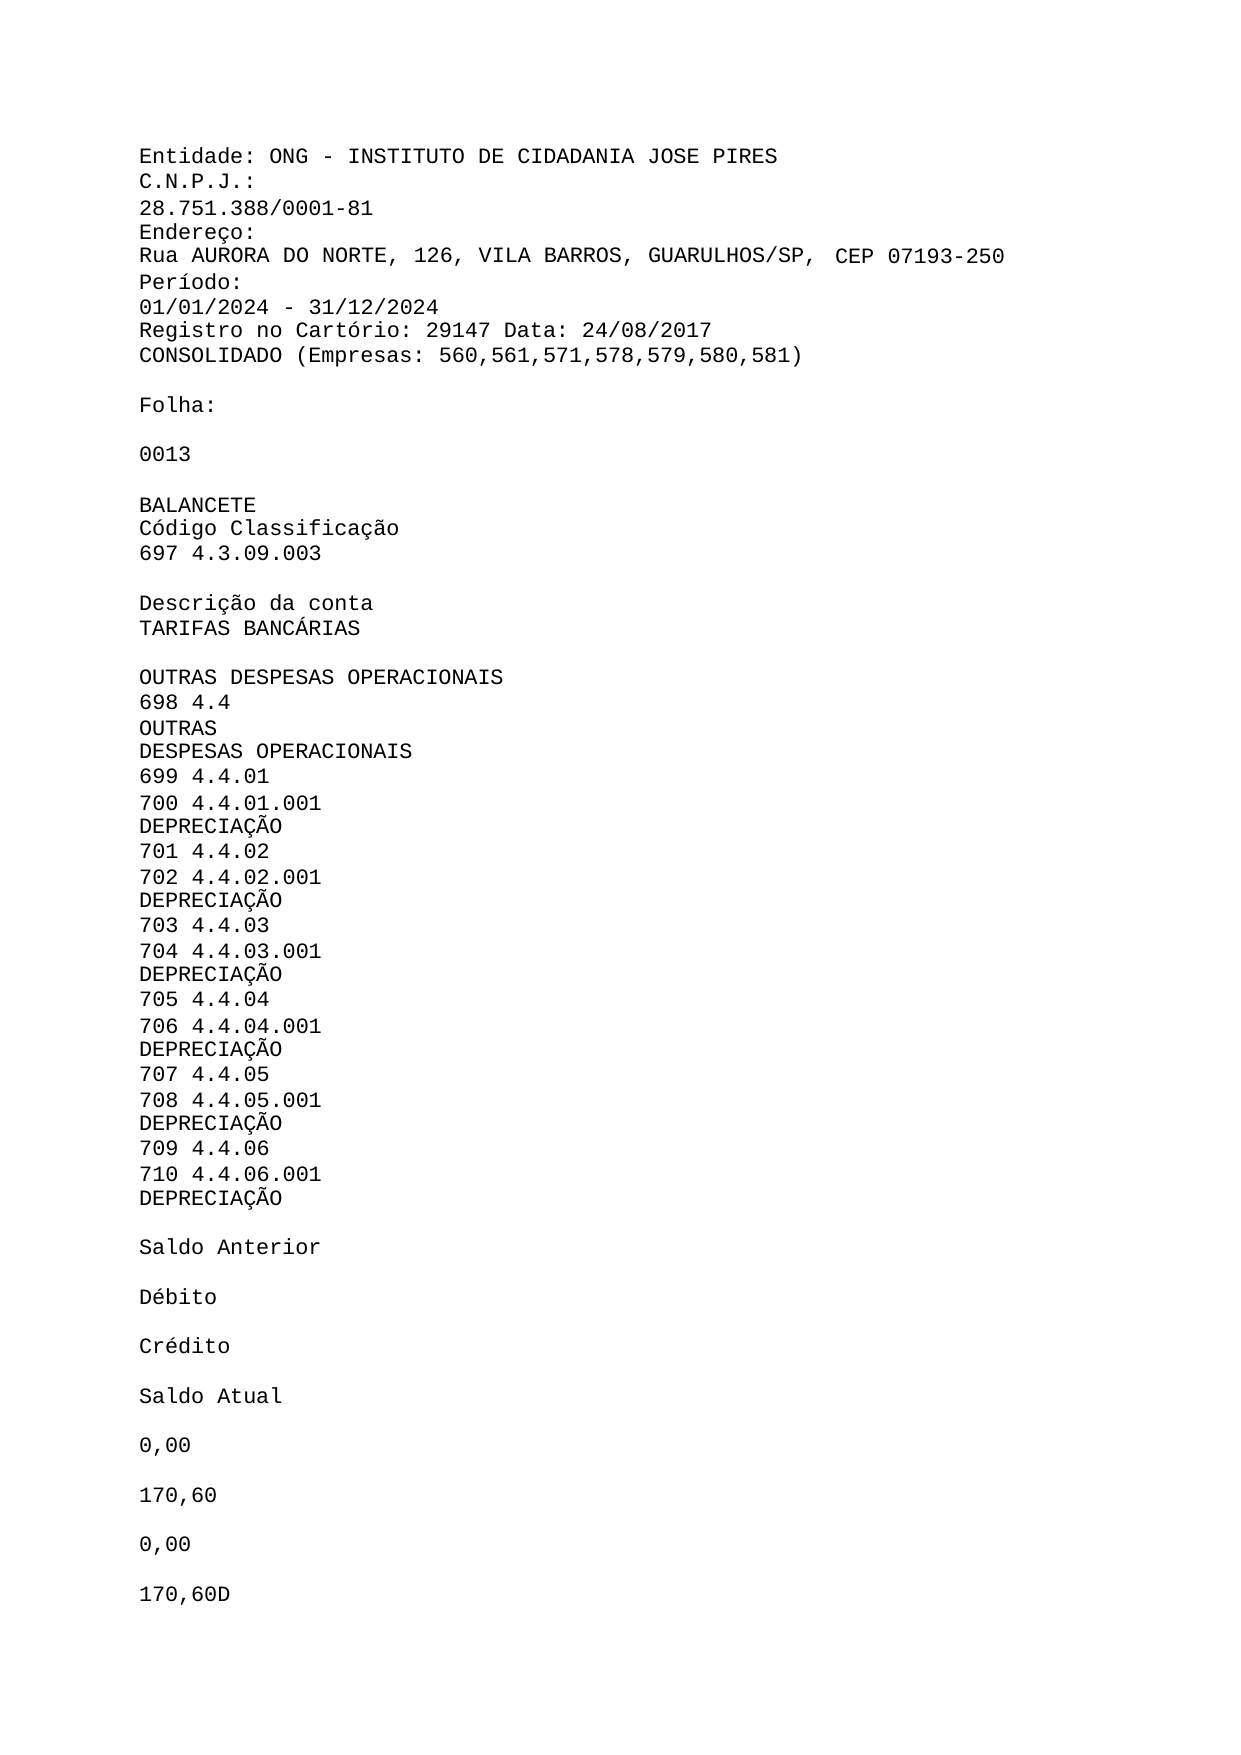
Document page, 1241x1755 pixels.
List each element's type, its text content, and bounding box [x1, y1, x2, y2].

table_cell [829, 1522, 881, 1571]
table_cell [881, 1522, 1012, 1571]
table_cell [881, 1571, 1012, 1617]
table_cell [829, 1571, 881, 1617]
table_cell [881, 1324, 1012, 1373]
table_cell OUTRAS DESPESAS OPERACIONAIS 698 4.4 OUTRAS DESPESAS OPERACIONAIS 699 4.4.01 [133, 655, 828, 791]
table_header Entidade: ONG - INSTITUTO DE CIDADANIA JOSE PIRES C.N.P.J.: 28.751.388/0001-81 Endereço: Rua AURORA DO NORTE, 126, VILA BARROS, GUARULHOS/SP, [133, 138, 828, 271]
table_cell 706 4.4.04.001 DEPRECIAÇÃO 707 4.4.05 [133, 1014, 828, 1088]
table_cell [881, 1014, 1012, 1088]
table_cell 0,00 [133, 1423, 828, 1472]
table_cell [881, 1274, 1012, 1324]
table_cell [829, 382, 881, 432]
table_cell 708 4.4.05.001 DEPRECIAÇÃO 709 4.4.06 [133, 1088, 828, 1162]
table_cell Crédito [133, 1324, 828, 1373]
table_cell Descrição da conta TARIFAS BANCÁRIAS [133, 580, 828, 654]
table_cell [881, 1163, 1012, 1224]
table_cell 0,00 [133, 1522, 828, 1571]
table_header 07193-250 [881, 138, 1012, 271]
table_cell [829, 1324, 881, 1373]
table_cell [829, 1225, 881, 1274]
table_cell [881, 1423, 1012, 1472]
table_cell 704 4.4.03.001 DEPRECIAÇÃO 705 4.4.04 [133, 940, 828, 1014]
table_cell [881, 655, 1012, 791]
table_cell [829, 1373, 881, 1423]
table_cell [881, 1473, 1012, 1522]
table_cell [829, 271, 881, 382]
table_cell Débito [133, 1274, 828, 1324]
table_cell BALANCETE Código Classificação 697 4.3.09.003 [133, 481, 828, 580]
table_cell [829, 1014, 881, 1088]
table_cell [829, 1088, 881, 1162]
table_cell [881, 1225, 1012, 1274]
table_cell [881, 432, 1012, 481]
table_cell [829, 1163, 881, 1224]
table_header CEP [829, 138, 881, 271]
table_cell [881, 791, 1012, 865]
table_cell [881, 382, 1012, 432]
table_cell Período: 01/01/2024 - 31/12/2024 Registro no Cartório: 29147 Data: 24/08/2017 CONSOLIDADO (Empresas: 560,561,571,578,579,580,581) [133, 271, 828, 382]
table_cell [829, 1473, 881, 1522]
table_cell [829, 791, 881, 865]
table_cell 700 4.4.01.001 DEPRECIAÇÃO 701 4.4.02 [133, 791, 828, 865]
table_cell [829, 865, 881, 939]
table_cell Folha: [133, 382, 828, 432]
table_cell 710 4.4.06.001 DEPRECIAÇÃO [133, 1163, 828, 1224]
table_cell [829, 1423, 881, 1472]
table_cell [829, 580, 881, 654]
table_cell [829, 481, 881, 580]
table_cell [881, 271, 1012, 382]
table_cell 702 4.4.02.001 DEPRECIAÇÃO 703 4.4.03 [133, 865, 828, 939]
table_cell [829, 432, 881, 481]
table_cell [829, 940, 881, 1014]
table_cell 170,60 [133, 1473, 828, 1522]
table_cell [881, 865, 1012, 939]
table_cell [829, 1274, 881, 1324]
table_cell 170,60D [133, 1571, 828, 1617]
table_cell 0013 [133, 432, 828, 481]
table_cell [881, 1088, 1012, 1162]
table_cell [881, 580, 1012, 654]
table_cell [829, 655, 881, 791]
table_cell [881, 940, 1012, 1014]
table_cell [881, 481, 1012, 580]
table_cell [881, 1373, 1012, 1423]
table_cell Saldo Atual [133, 1373, 828, 1423]
table_cell Saldo Anterior [133, 1225, 828, 1274]
